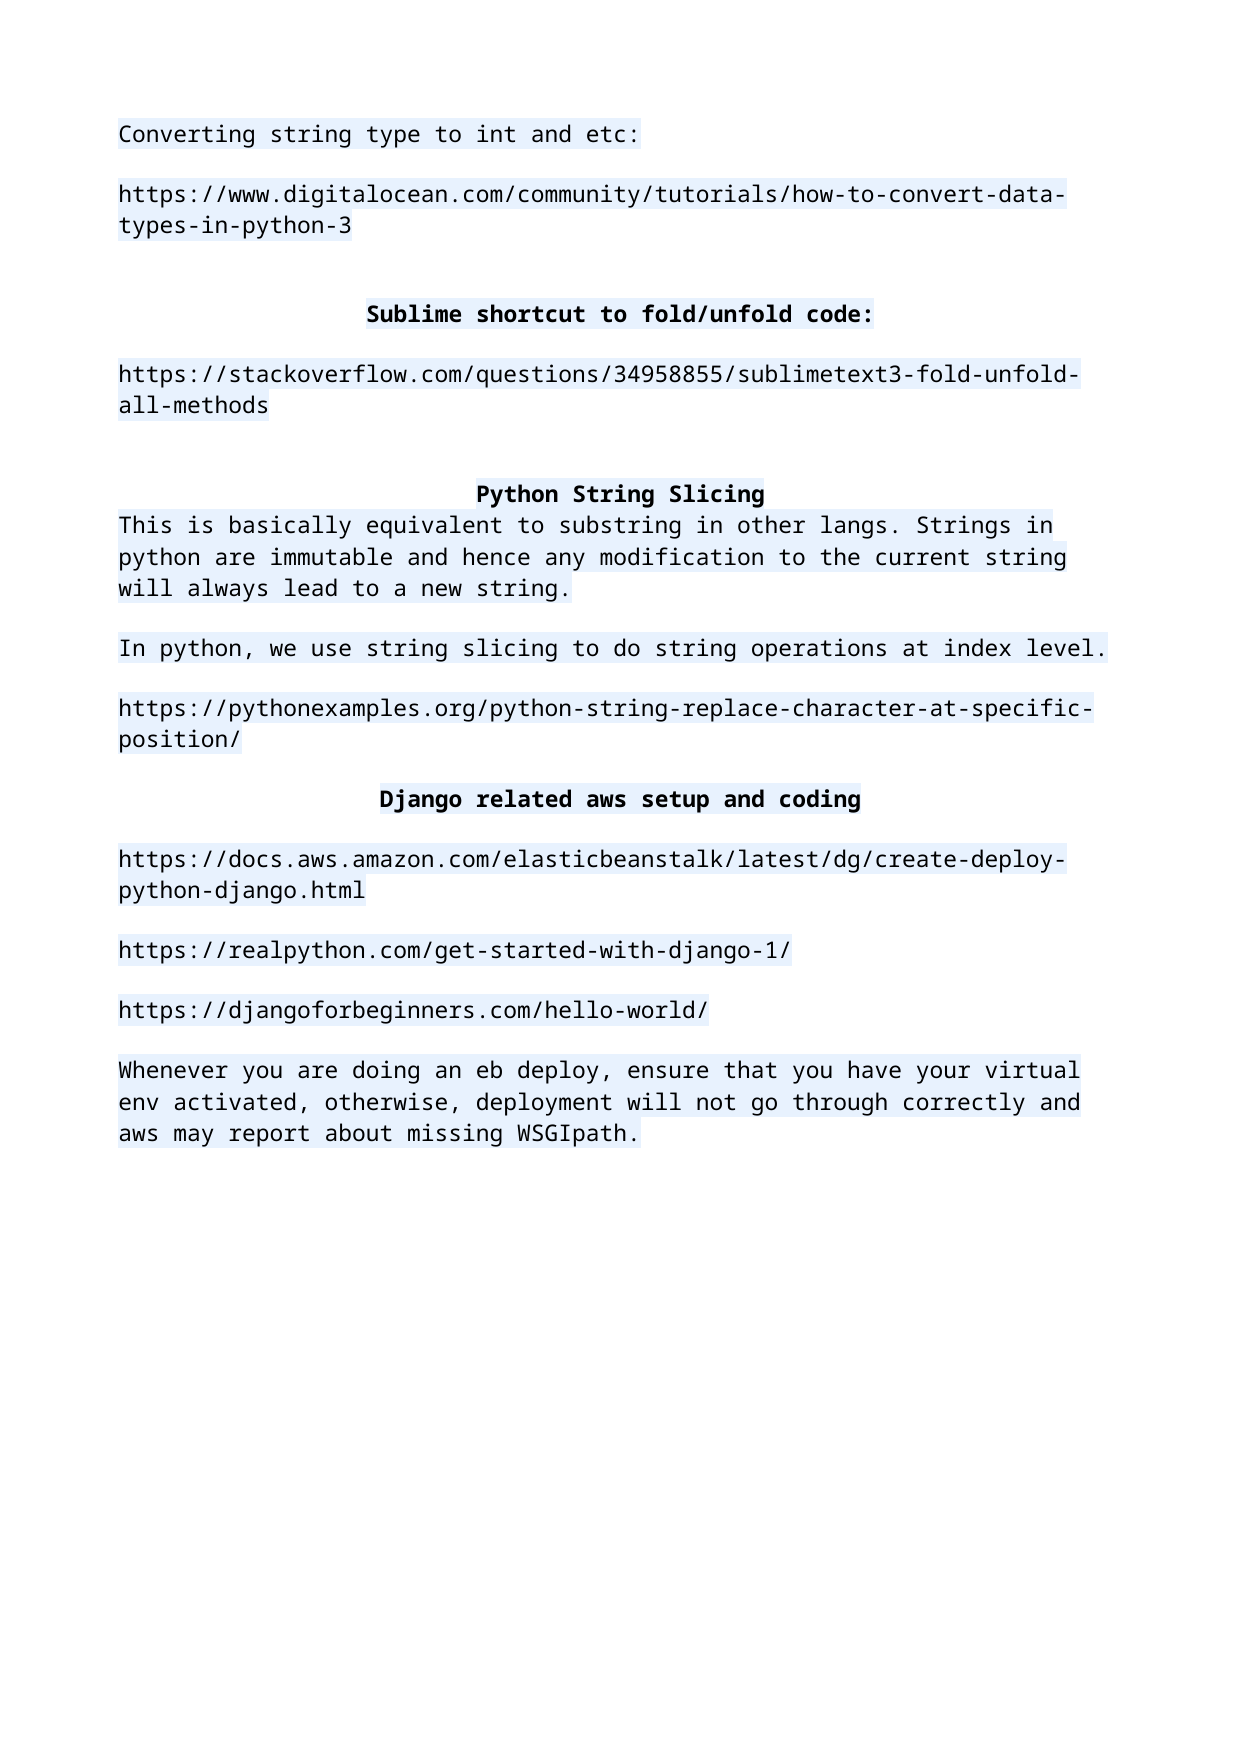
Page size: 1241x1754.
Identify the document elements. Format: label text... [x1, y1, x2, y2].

text Whenever you are doing an eb deploy, ensure that you have your virtual env activated, otherwise, deployment will not go through correctly and aws may report about missing WSGIpath. [118, 1054, 1122, 1148]
text Sublime shortcut to fold/unfold code: [118, 298, 1122, 329]
text https://stackoverflow.com/questions/34958855/sublimetext3-fold-unfold-all-methods [118, 358, 1122, 421]
text https://djangoforbeginners.com/hello-world/ [118, 994, 1122, 1026]
text In python, we use string slicing to do string operations at index level. [118, 632, 1122, 663]
text https://pythonexamples.org/python-string-replace-character-at-specific-position/ [118, 692, 1122, 754]
text This is basically equivalent to substring in other langs. Strings in python are immutable and hence any modification to the current string will always lead to a new string. [118, 509, 1122, 603]
text Python String Slicing [118, 478, 1122, 509]
text Django related aws setup and coding [118, 783, 1122, 814]
text https://www.digitalocean.com/community/tutorials/how-to-convert-data-types-in-python-3 [118, 178, 1122, 241]
text https://docs.aws.amazon.com/elasticbeanstalk/latest/dg/create-deploy-python-django.html [118, 843, 1122, 906]
text Converting string type to int and etc: [118, 118, 1122, 149]
text https://realpython.com/get-started-with-django-1/ [118, 934, 1122, 966]
